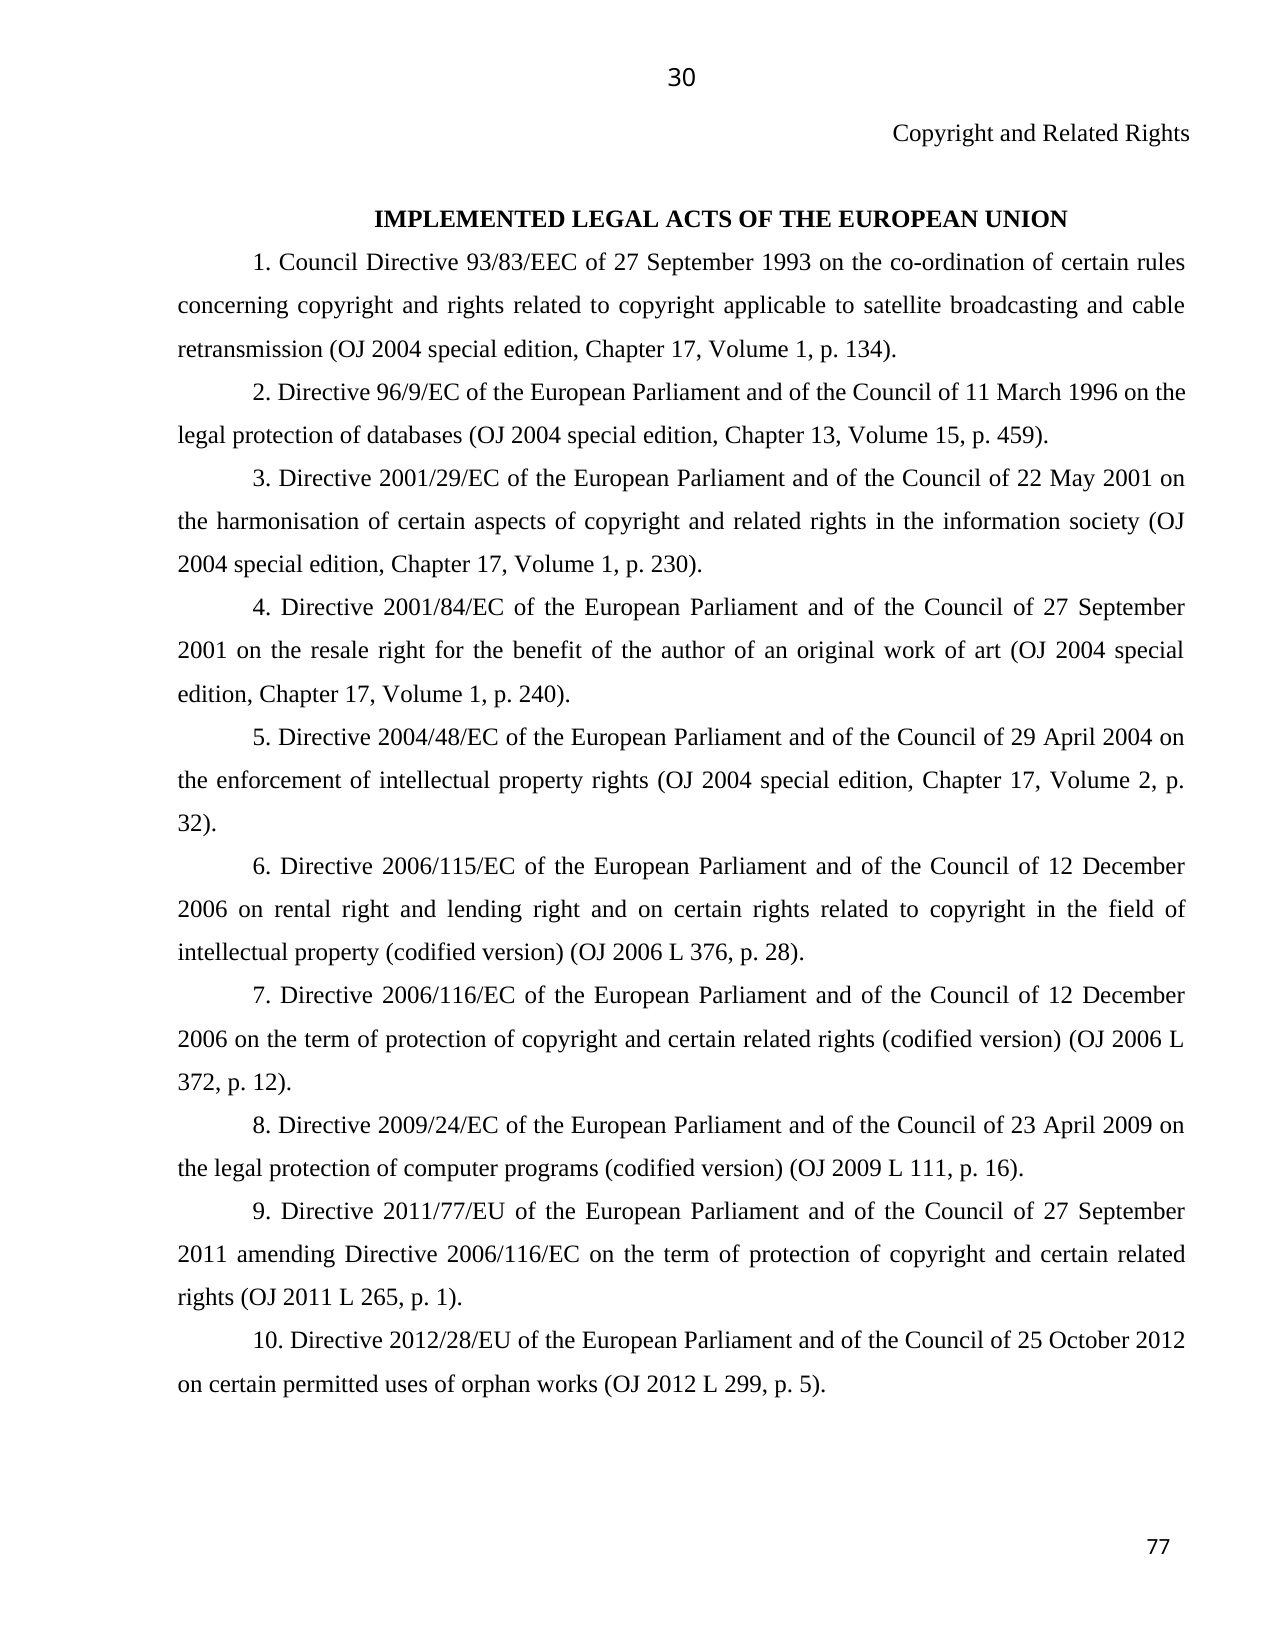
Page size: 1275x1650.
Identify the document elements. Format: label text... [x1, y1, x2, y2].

text 1. Council Directive 93/83/EEC of 27 September 1993 on the co-ordination of certain rules concerning copyright and rights related to copyright applicable to satellite broadcasting and cable retransmission (OJ 2004 special edition, Chapter 17, Volume 1, p. 134). [177, 247, 1186, 362]
text 8. Directive 2009/24/EC of the European Parliament and of the Council of 23 April 2009 on the legal protection of computer programs (codified version) (OJ 2009 L 111, p. 16). [177, 1110, 1186, 1182]
text 5. Directive 2004/48/EC of the European Parliament and of the Council of 29 April 2004 on the enforcement of intellectual property rights (OJ 2004 special edition, Chapter 17, Volume 2, p. 32). [177, 722, 1186, 837]
text 3. Directive 2001/29/EC of the European Parliament and of the Council of 22 May 2001 on the harmonisation of certain aspects of copyright and related rights in the information society (OJ 2004 special edition, Chapter 17, Volume 1, p. 230). [177, 463, 1186, 578]
text 9. Directive 2011/77/EU of the European Parliament and of the Council of 27 September 2011 amending Directive 2006/116/EC on the term of protection of copyright and certain related rights (OJ 2011 L 265, p. 1). [177, 1196, 1186, 1311]
text IMPLEMENTED LEGAL ACTS OF THE EUROPEAN UNION [177, 204, 1190, 233]
text 7. Directive 2006/116/EC of the European Parliament and of the Council of 12 December 2006 on the term of protection of copyright and certain related rights (codified version) (OJ 2006 L 372, p. 12). [177, 981, 1186, 1096]
text Copyright and Related Rights [177, 118, 1190, 147]
text 2. Directive 96/9/EC of the European Parliament and of the Council of 11 March 1996 on the legal protection of databases (OJ 2004 special edition, Chapter 13, Volume 15, p. 459). [177, 377, 1186, 449]
text 4. Directive 2001/84/EC of the European Parliament and of the Council of 27 September 2001 on the resale right for the benefit of the author of an original work of art (OJ 2004 special edition, Chapter 17, Volume 1, p. 240). [177, 592, 1186, 707]
text 10. Directive 2012/28/EU of the European Parliament and of the Council of 25 October 2012 on certain permitted uses of orphan works (OJ 2012 L 299, p. 5). [177, 1326, 1186, 1397]
text 6. Directive 2006/115/EC of the European Parliament and of the Council of 12 December 2006 on rental right and lending right and on certain rights related to copyright in the field of intellectual property (codified version) (OJ 2006 L 376, p. 28). [177, 851, 1186, 966]
